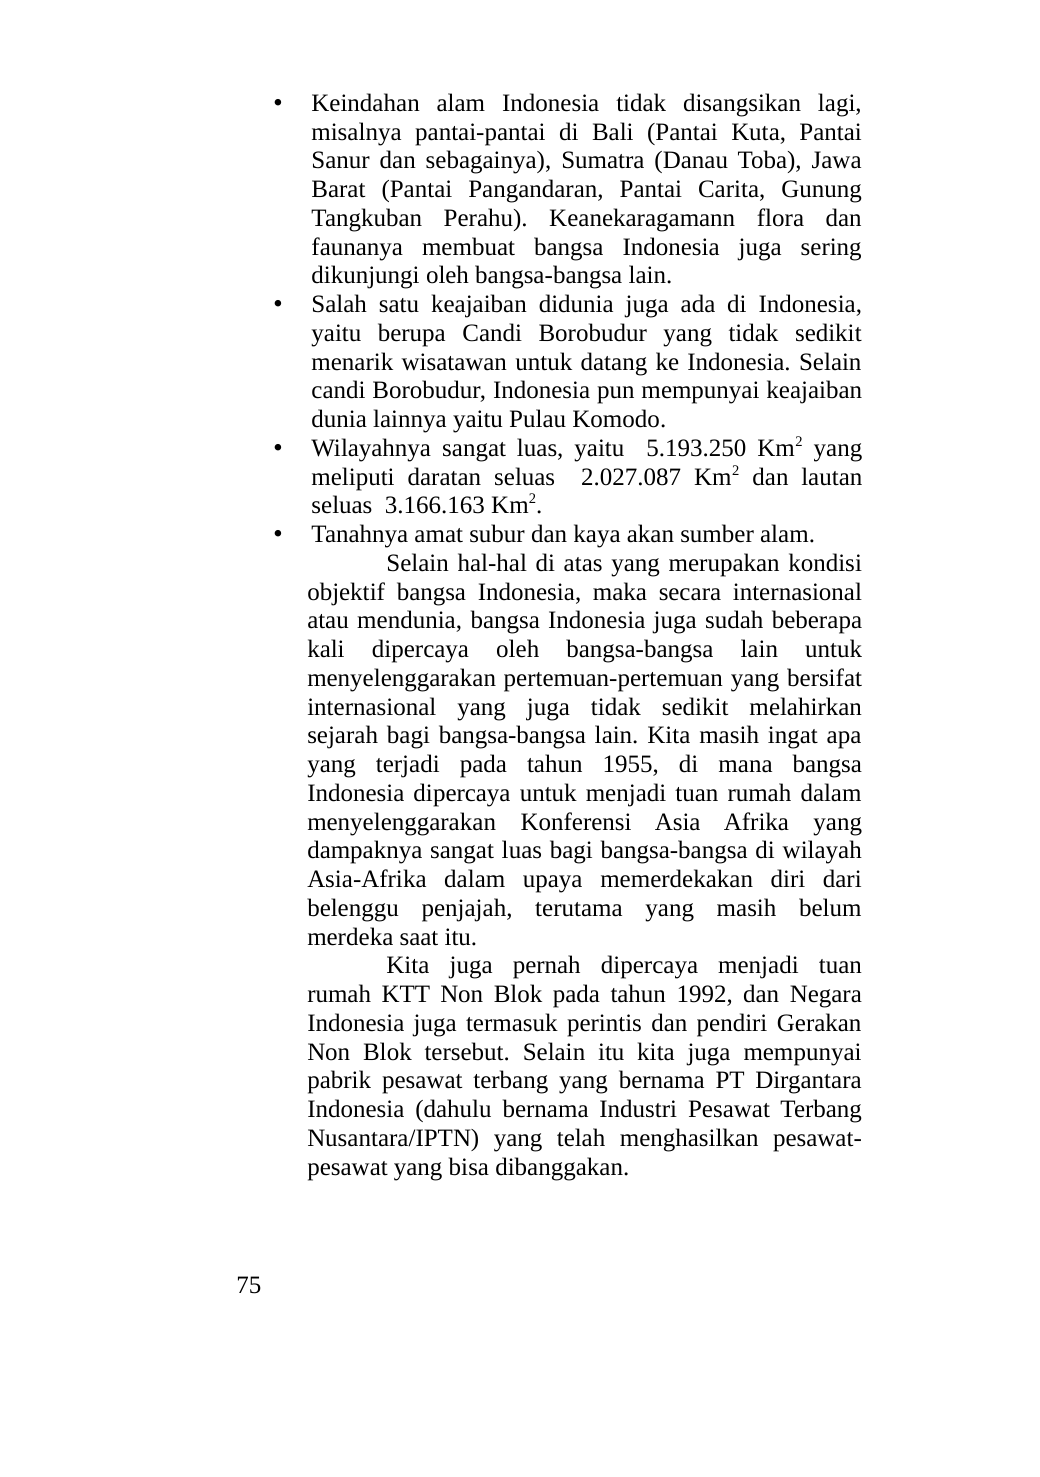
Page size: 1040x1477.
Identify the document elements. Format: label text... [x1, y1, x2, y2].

list Keindahan alam Indonesia tidak disangsikan lagi, misalnya pantai-pantai di Bali (Pantai Kuta, Pantai Sanur dan sebagainya), Sumatra (Danau Toba), Jawa Barat (Pantai Pangandaran, Pantai Carita, Gunung Tangkuban Perahu). Keanekaragamann flora dan faunanya membuat bangsa Indonesia juga sering dikunjungi oleh bangsa-bangsa lain. [274, 88, 862, 289]
text Kita juga pernah dipercaya menjadi tuan rumah KTT Non Blok pada tahun 1992, dan Negara Indonesia juga termasuk perintis dan pendiri Gerakan Non Blok tersebut. Selain itu kita juga mempunyai pabrik pesawat terbang yang bernama PT Dirgantara Indonesia (dahulu bernama Industri Pesawat Terbang Nusantara/IPTN) yang telah menghasilkan pesawat-pesawat yang bisa dibanggakan. [307, 950, 862, 1180]
list Wilayahnya sangat luas, yaitu 5.193.250 Km2 yang meliputi daratan seluas 2.027.087 Km2 dan lautan seluas 3.166.163 Km2. [274, 433, 862, 519]
list Tanahnya amat subur dan kaya akan sumber alam. [274, 519, 862, 548]
list Salah satu keajaiban didunia juga ada di Indonesia, yaitu berupa Candi Borobudur yang tidak sedikit menarik wisatawan untuk datang ke Indonesia. Selain candi Borobudur, Indonesia pun mempunyai keajaiban dunia lainnya yaitu Pulau Komodo. [274, 289, 862, 433]
text Selain hal-hal di atas yang merupakan kondisi objektif bangsa Indonesia, maka secara internasional atau mendunia, bangsa Indonesia juga sudah beberapa kali dipercaya oleh bangsa-bangsa lain untuk menyelenggarakan pertemuan-pertemuan yang bersifat internasional yang juga tidak sedikit melahirkan sejarah bagi bangsa-bangsa lain. Kita masih ingat apa yang terjadi pada tahun 1955, di mana bangsa Indonesia dipercaya untuk menjadi tuan rumah dalam menyelenggarakan Konferensi Asia Afrika yang dampaknya sangat luas bagi bangsa-bangsa di wilayah Asia-Afrika dalam upaya memerdekakan diri dari belenggu penjajah, terutama yang masih belum merdeka saat itu. [307, 548, 862, 950]
